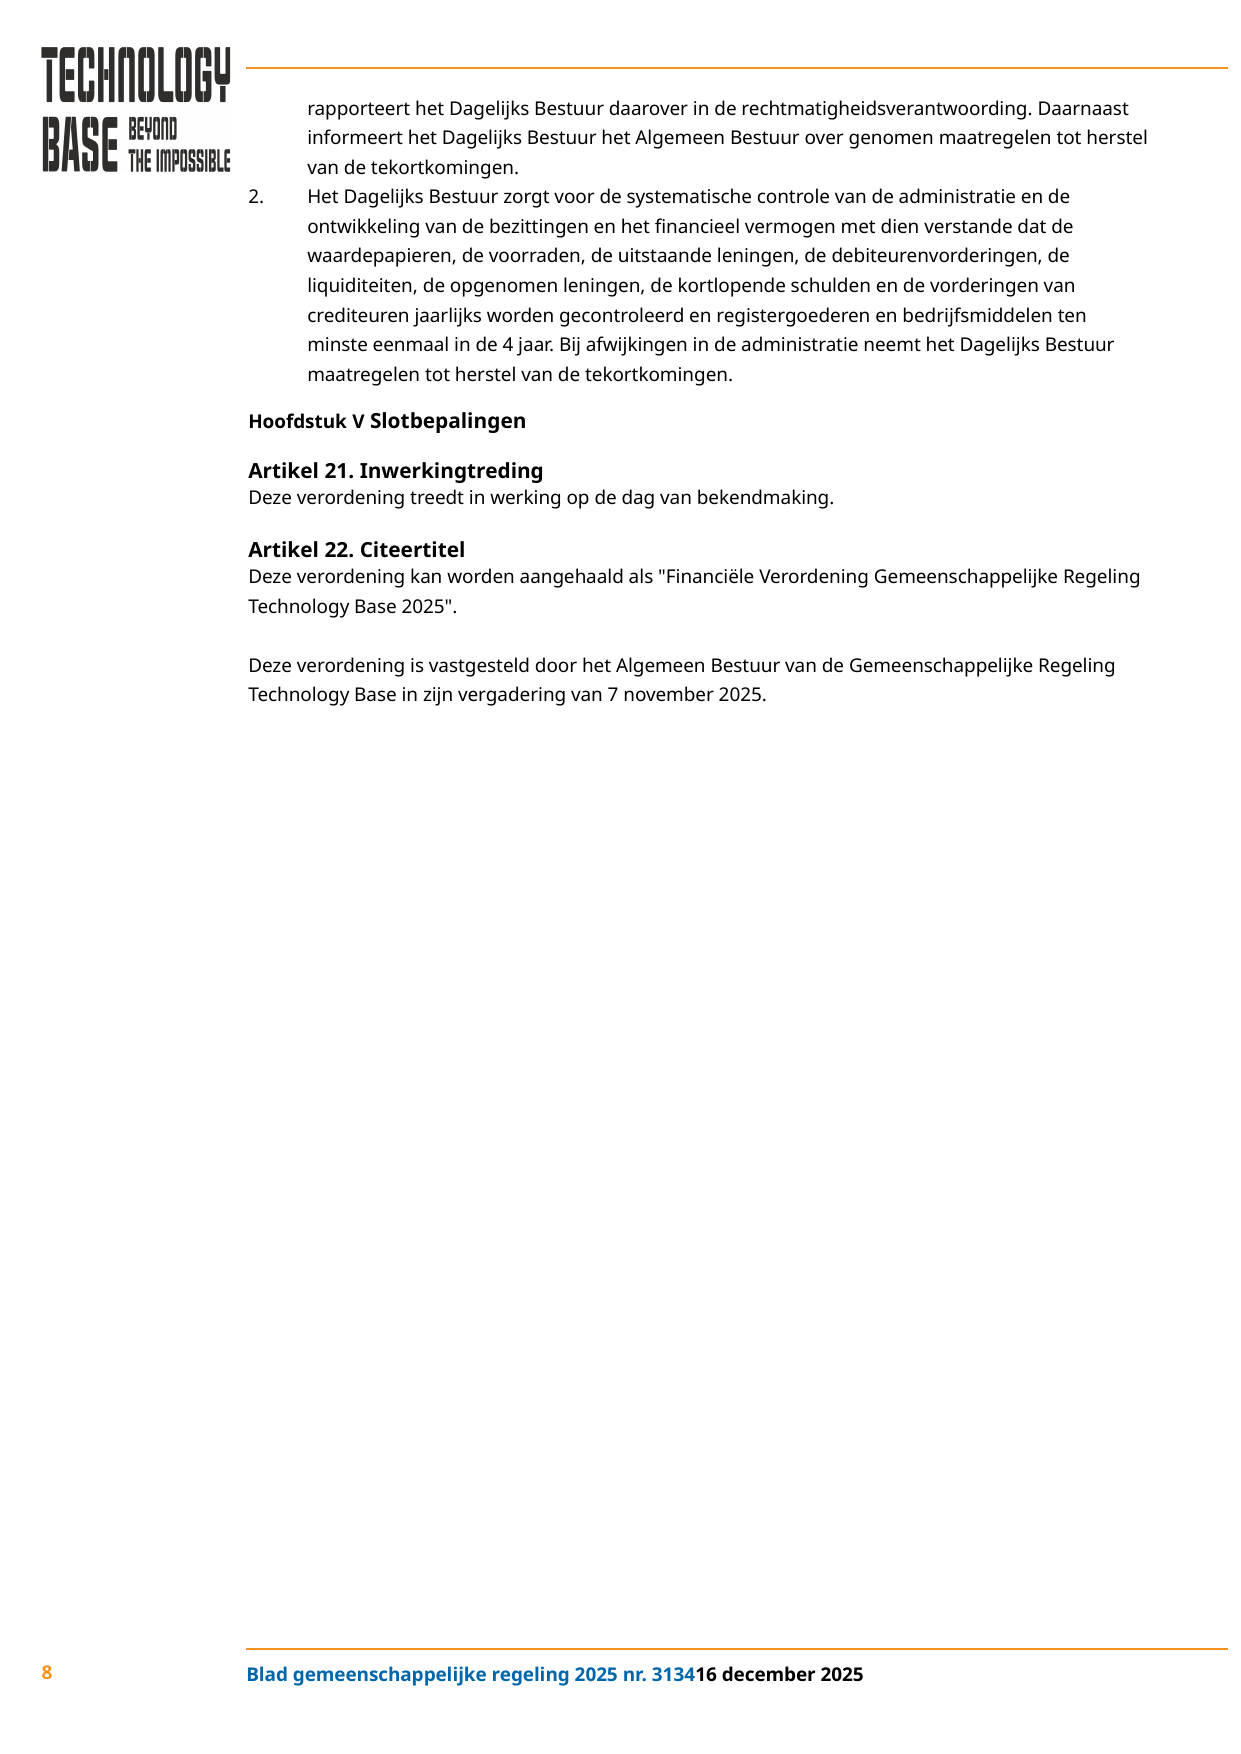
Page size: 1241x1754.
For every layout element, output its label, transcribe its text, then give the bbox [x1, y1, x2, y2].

text Hoofdstuk V Slotbepalingen [248, 407, 1152, 435]
text Deze verordening kan worden aangehaald als "Financiële Verordening Gemeenschappelijke Regeling Technology Base 2025". [248, 563, 1152, 618]
list Het Dagelijks Bestuur zorgt voor de systematische controle van de administratie en de ontwikkeling van de bezittingen en het financieel vermogen met dien verstande dat de waardepapieren, de voorraden, de uitstaande leningen, de debiteurenvorderingen, de liquiditeiten, de opgenomen leningen, de kortlopende schulden en de vorderingen van crediteuren jaarlijks worden gecontroleerd en registergoederen en bedrijfsmiddelen ten minste eenmaal in de 4 jaar. Bij afwijkingen in de administratie neemt het Dagelijks Bestuur maatregelen tot herstel van de tekortkomingen. [248, 183, 1152, 387]
text Artikel 21. Inwerkingtreding [248, 456, 1152, 484]
text Deze verordening is vastgesteld door het Algemeen Bestuur van de Gemeenschappelijke Regeling Technology Base in zijn vergadering van 7 november 2025. [248, 652, 1152, 707]
picture [41, 47, 231, 172]
text Artikel 22. Citeertitel [248, 535, 1152, 563]
text Deze verordening treedt in werking op de dag van bekendmaking. [248, 484, 1152, 510]
list rapporteert het Dagelijks Bestuur daarover in de rechtmatigheidsverantwoording. Daarnaast informeert het Dagelijks Bestuur het Algemeen Bestuur over genomen maatregelen tot herstel van de tekortkomingen. [248, 95, 1152, 180]
